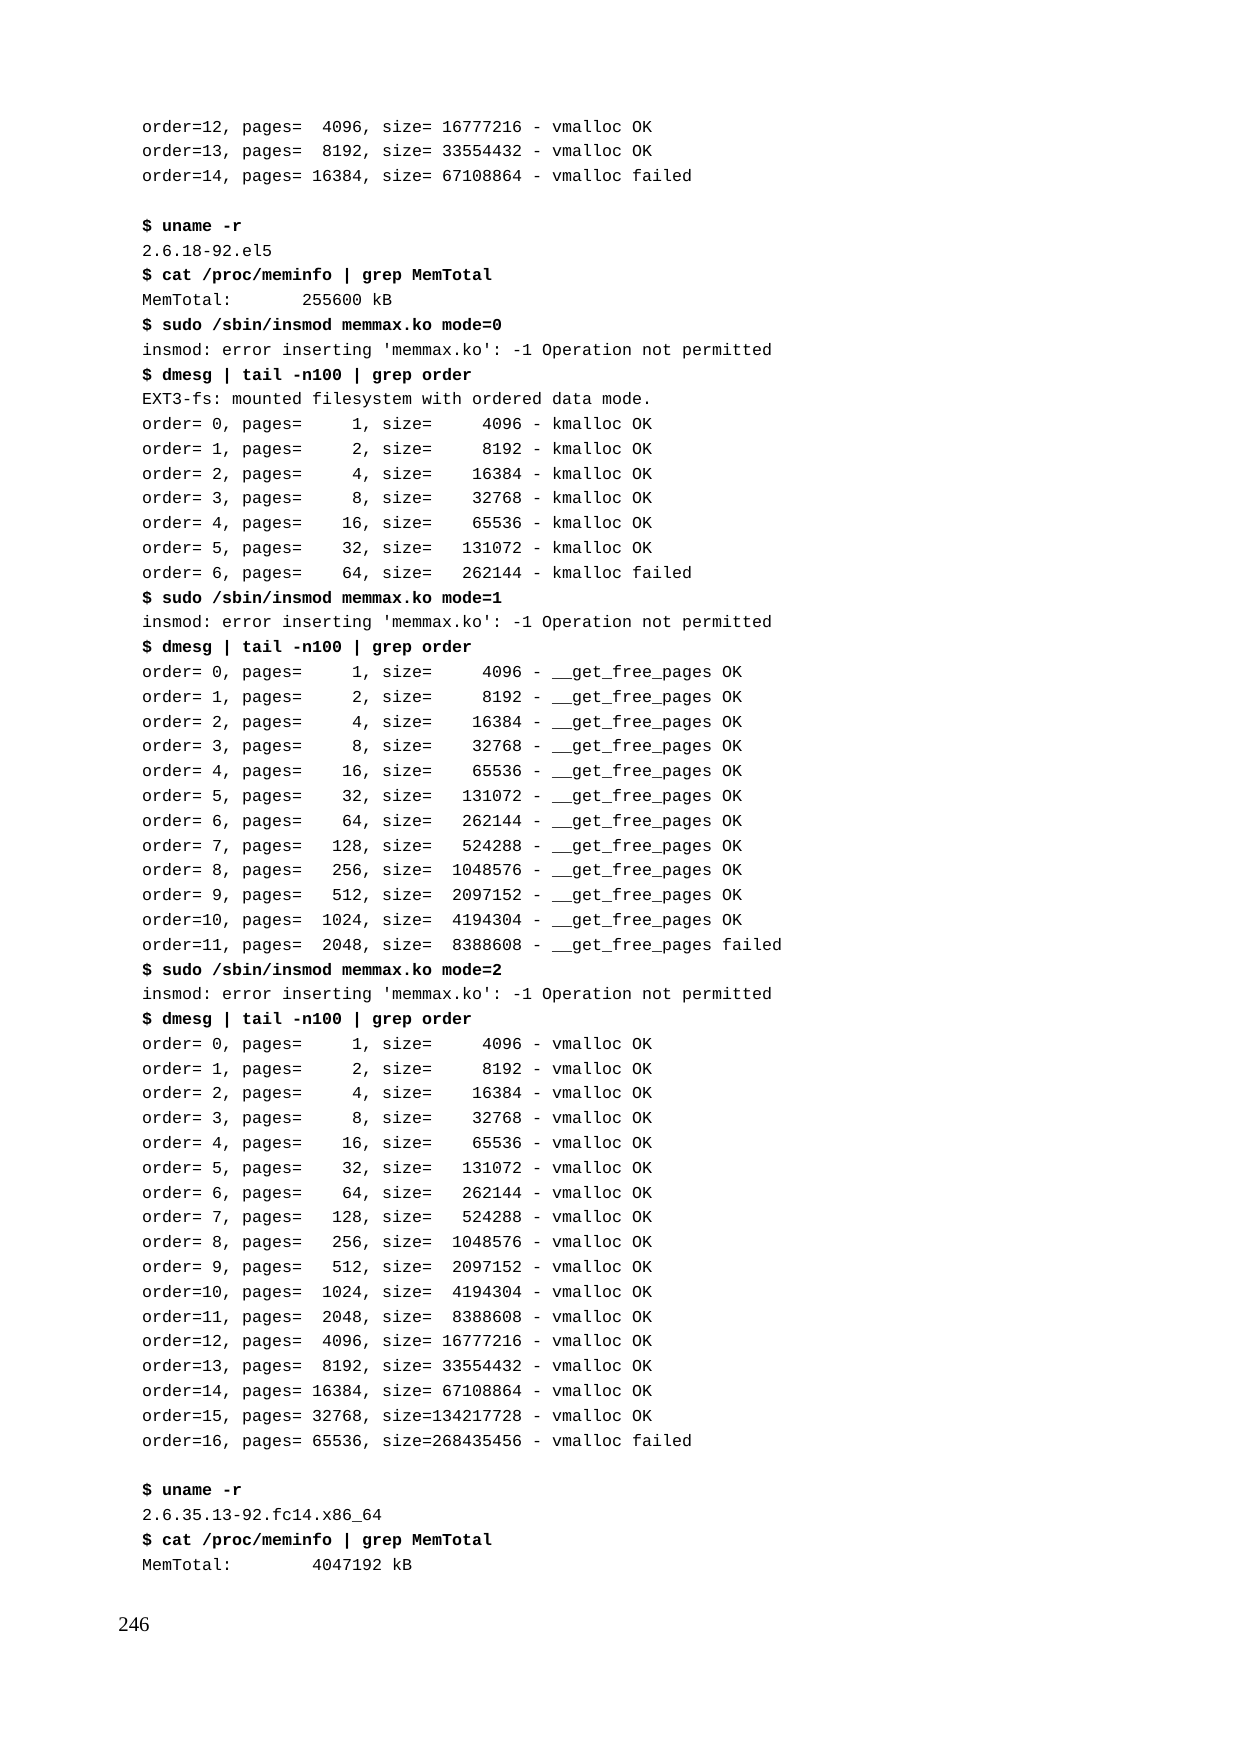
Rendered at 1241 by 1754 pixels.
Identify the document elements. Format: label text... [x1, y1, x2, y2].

text $ sudo /sbin/insmod memmax.ko mode=0 [142, 316, 1122, 335]
text $ dmesg | tail -n100 | grep order [142, 639, 1122, 658]
text order= 5, pages= 32, size= 131072 - vmalloc OK [142, 1159, 1122, 1178]
text order= 3, pages= 8, size= 32768 - vmalloc OK [142, 1110, 1122, 1129]
text order= 2, pages= 4, size= 16384 - __get_free_pages OK [142, 713, 1122, 732]
text order=13, pages= 8192, size= 33554432 - vmalloc OK [142, 143, 1122, 162]
text order=10, pages= 1024, size= 4194304 - vmalloc OK [142, 1283, 1122, 1302]
text $ uname -r [142, 217, 1122, 236]
text order= 1, pages= 2, size= 8192 - vmalloc OK [142, 1060, 1122, 1079]
text order= 7, pages= 128, size= 524288 - __get_free_pages OK [142, 837, 1122, 856]
text order= 3, pages= 8, size= 32768 - __get_free_pages OK [142, 738, 1122, 757]
text order=12, pages= 4096, size= 16777216 - vmalloc OK [142, 1333, 1122, 1352]
text order= 1, pages= 2, size= 8192 - __get_free_pages OK [142, 688, 1122, 707]
text $ sudo /sbin/insmod memmax.ko mode=1 [142, 589, 1122, 608]
text order=11, pages= 2048, size= 8388608 - vmalloc OK [142, 1308, 1122, 1327]
text $ dmesg | tail -n100 | grep order [142, 366, 1122, 385]
text order=12, pages= 4096, size= 16777216 - vmalloc OK [142, 118, 1122, 137]
text insmod: error inserting 'memmax.ko': -1 Operation not permitted [142, 614, 1122, 633]
text order=13, pages= 8192, size= 33554432 - vmalloc OK [142, 1358, 1122, 1377]
text order=14, pages= 16384, size= 67108864 - vmalloc OK [142, 1382, 1122, 1401]
text 2.6.18-92.el5 [142, 242, 1122, 261]
text order= 2, pages= 4, size= 16384 - kmalloc OK [142, 465, 1122, 484]
text order=10, pages= 1024, size= 4194304 - __get_free_pages OK [142, 911, 1122, 930]
text order= 2, pages= 4, size= 16384 - vmalloc OK [142, 1085, 1122, 1104]
text $ cat /proc/meminfo | grep MemTotal [142, 1531, 1122, 1550]
text EXT3-fs: mounted filesystem with ordered data mode. [142, 391, 1122, 410]
text order=11, pages= 2048, size= 8388608 - __get_free_pages failed [142, 936, 1122, 955]
text order= 9, pages= 512, size= 2097152 - vmalloc OK [142, 1258, 1122, 1277]
text order= 1, pages= 2, size= 8192 - kmalloc OK [142, 440, 1122, 459]
text order= 0, pages= 1, size= 4096 - vmalloc OK [142, 1035, 1122, 1054]
text MemTotal: 4047192 kB [142, 1556, 1122, 1575]
text order= 5, pages= 32, size= 131072 - kmalloc OK [142, 539, 1122, 558]
text $ uname -r [142, 1482, 1122, 1501]
text order= 5, pages= 32, size= 131072 - __get_free_pages OK [142, 787, 1122, 806]
text order=16, pages= 65536, size=268435456 - vmalloc failed [142, 1432, 1122, 1451]
text insmod: error inserting 'memmax.ko': -1 Operation not permitted [142, 986, 1122, 1005]
text order= 7, pages= 128, size= 524288 - vmalloc OK [142, 1209, 1122, 1228]
text insmod: error inserting 'memmax.ko': -1 Operation not permitted [142, 341, 1122, 360]
text order= 4, pages= 16, size= 65536 - vmalloc OK [142, 1134, 1122, 1153]
text order= 6, pages= 64, size= 262144 - kmalloc failed [142, 564, 1122, 583]
text order=14, pages= 16384, size= 67108864 - vmalloc failed [142, 168, 1122, 187]
text MemTotal: 255600 kB [142, 292, 1122, 311]
text order= 9, pages= 512, size= 2097152 - __get_free_pages OK [142, 887, 1122, 906]
text $ cat /proc/meminfo | grep MemTotal [142, 267, 1122, 286]
text $ sudo /sbin/insmod memmax.ko mode=2 [142, 961, 1122, 980]
text order= 3, pages= 8, size= 32768 - kmalloc OK [142, 490, 1122, 509]
text order= 8, pages= 256, size= 1048576 - vmalloc OK [142, 1234, 1122, 1253]
text order= 4, pages= 16, size= 65536 - kmalloc OK [142, 515, 1122, 534]
text $ dmesg | tail -n100 | grep order [142, 1011, 1122, 1029]
text order= 6, pages= 64, size= 262144 - vmalloc OK [142, 1184, 1122, 1203]
text order= 4, pages= 16, size= 65536 - __get_free_pages OK [142, 763, 1122, 782]
text order= 6, pages= 64, size= 262144 - __get_free_pages OK [142, 812, 1122, 831]
text order= 0, pages= 1, size= 4096 - kmalloc OK [142, 416, 1122, 434]
text 2.6.35.13-92.fc14.x86_64 [142, 1506, 1122, 1525]
text order= 0, pages= 1, size= 4096 - __get_free_pages OK [142, 663, 1122, 682]
text order=15, pages= 32768, size=134217728 - vmalloc OK [142, 1407, 1122, 1426]
text order= 8, pages= 256, size= 1048576 - __get_free_pages OK [142, 862, 1122, 881]
